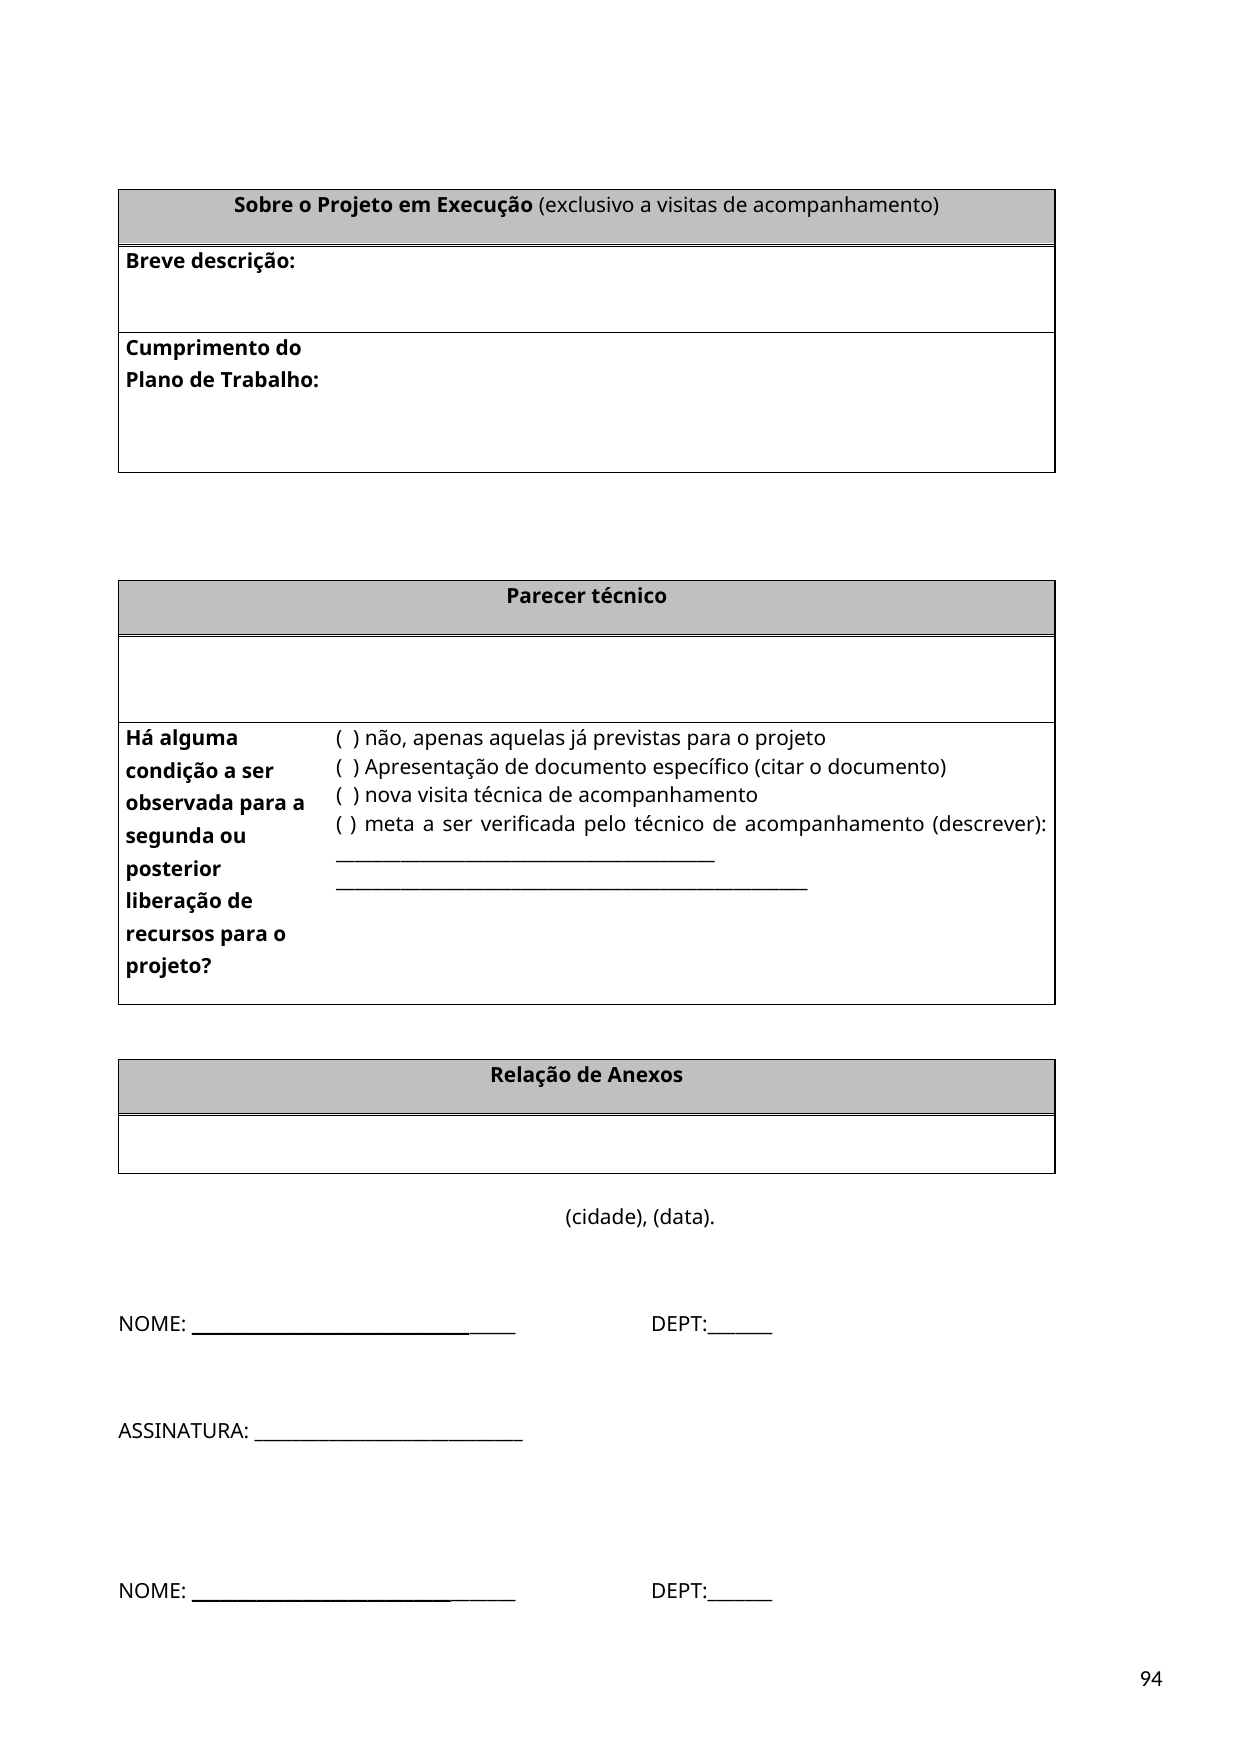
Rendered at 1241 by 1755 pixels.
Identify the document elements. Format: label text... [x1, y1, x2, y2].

table_cell ( ) não, apenas aquelas já previstas para o projeto ( ) Apresentação de documento específico (citar o documento) ( ) nova visita técnica de acompanhamento ( ) meta a ser verificada pelo técnico de acompanhamento (descrever): _________________________________________ ___________________________________________________ [329, 723, 1054, 1004]
table_header Sobre o Projeto em Execução (exclusivo a visitas de acompanhamento) [119, 190, 1054, 243]
text NOME: ___________________________________ DEPT:_______ [118, 1309, 1162, 1338]
text (cidade), (data). [118, 1202, 1162, 1231]
table_cell [329, 333, 1054, 472]
table_cell Cumprimento do Plano de Trabalho: [119, 333, 328, 472]
table_cell Há alguma condição a ser observada para a segunda ou posterior liberação de recursos para o projeto? [119, 723, 328, 1004]
text NOME: ___________________________________ DEPT:_______ [118, 1577, 1162, 1605]
table_header Parecer técnico [119, 581, 1054, 634]
table_cell [119, 1116, 1054, 1173]
table_header Relação de Anexos [119, 1060, 1054, 1113]
table_cell Breve descrição: [119, 247, 1054, 332]
table_cell [119, 637, 1054, 722]
text ASSINATURA: _____________________________ [118, 1416, 1162, 1445]
